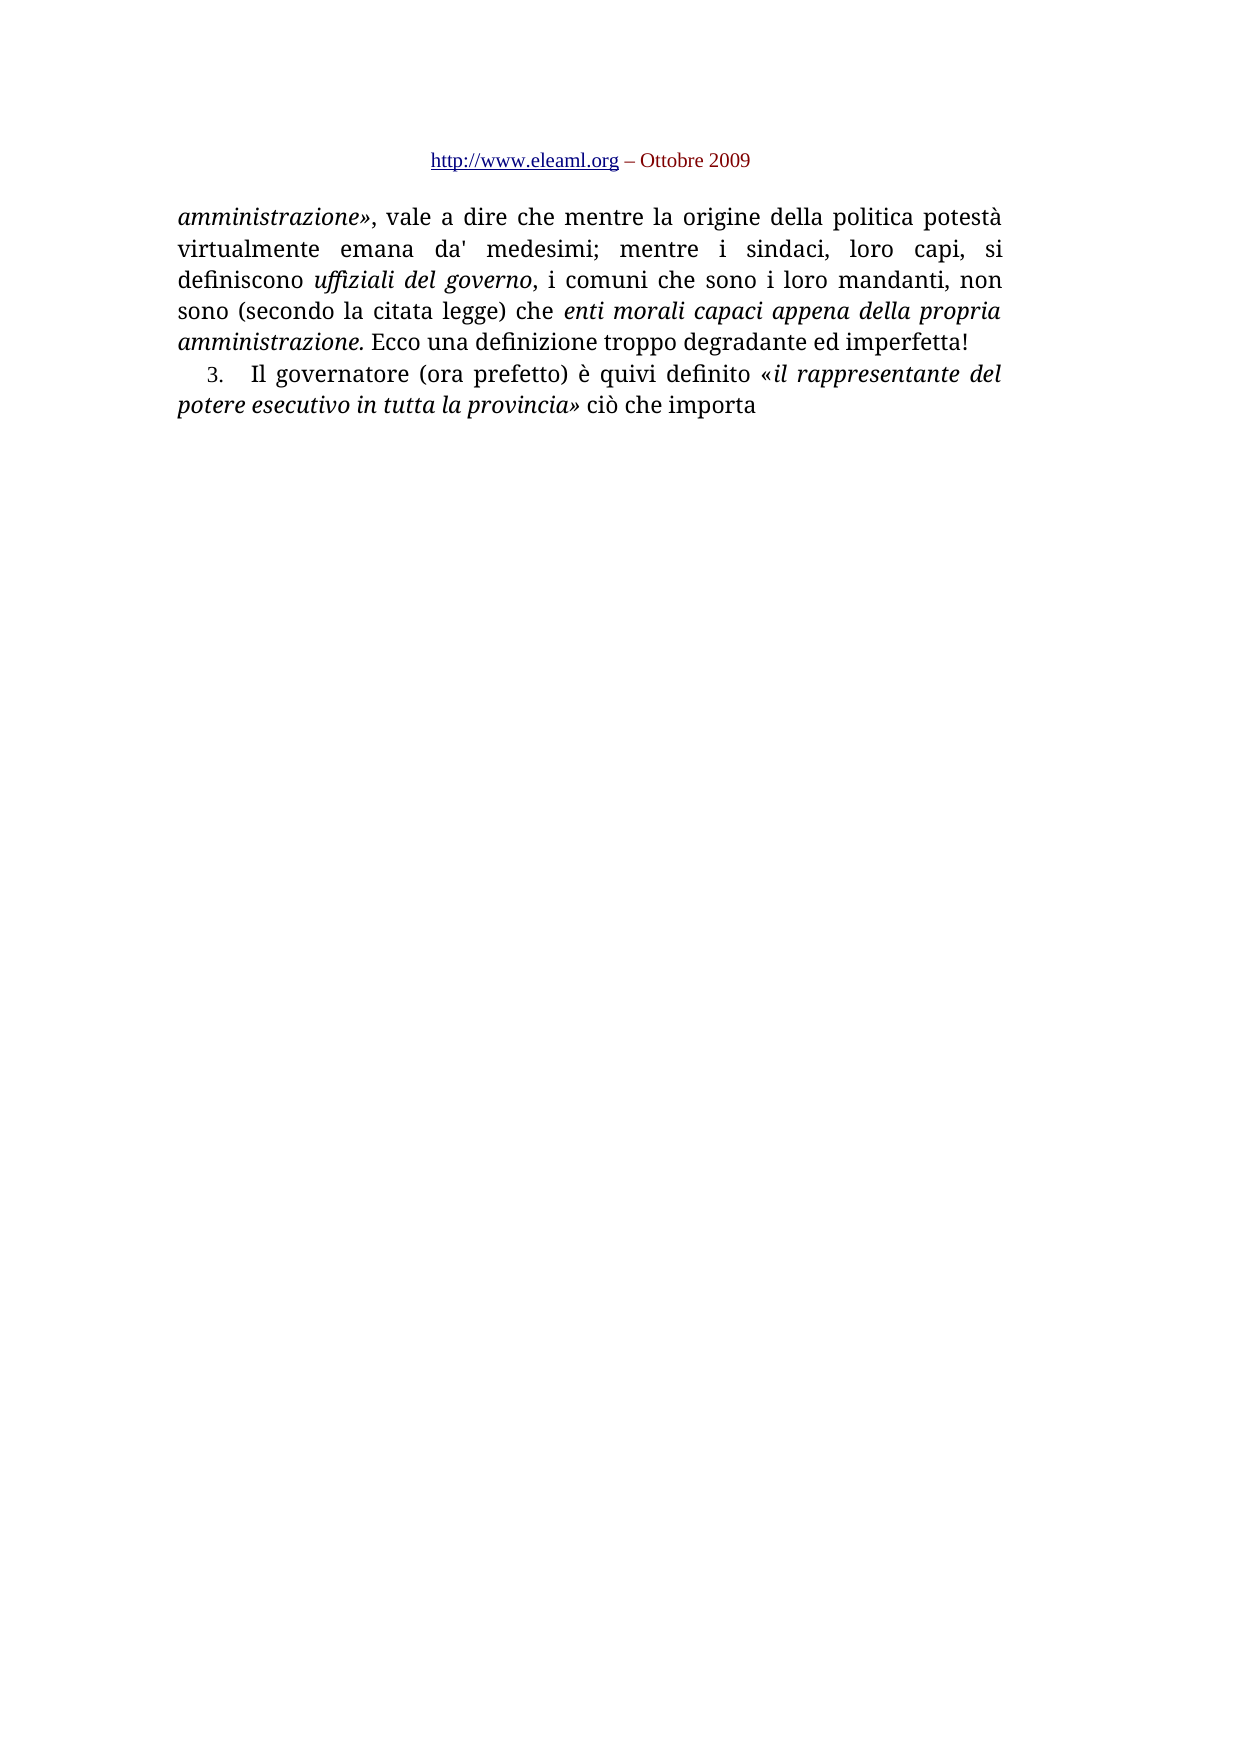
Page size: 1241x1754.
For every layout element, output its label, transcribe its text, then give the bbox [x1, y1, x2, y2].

list amministrazione», vale a dire che mentre la origine della politica potestà virtualmente emana da' medesimi; mentre i sindaci, loro capi, si definiscono uffìziali del governo, i comuni che sono i loro mandanti, non sono (secondo la citata legge) che enti morali capaci appena della propria amministrazione. Ecco una definizione troppo degradante ed imperfetta! [177, 201, 1004, 357]
list Il governatore (ora prefetto) è quivi definito «il rappresentante del potere esecutivo in tutta la provincia» ciò che importa [177, 357, 1004, 420]
